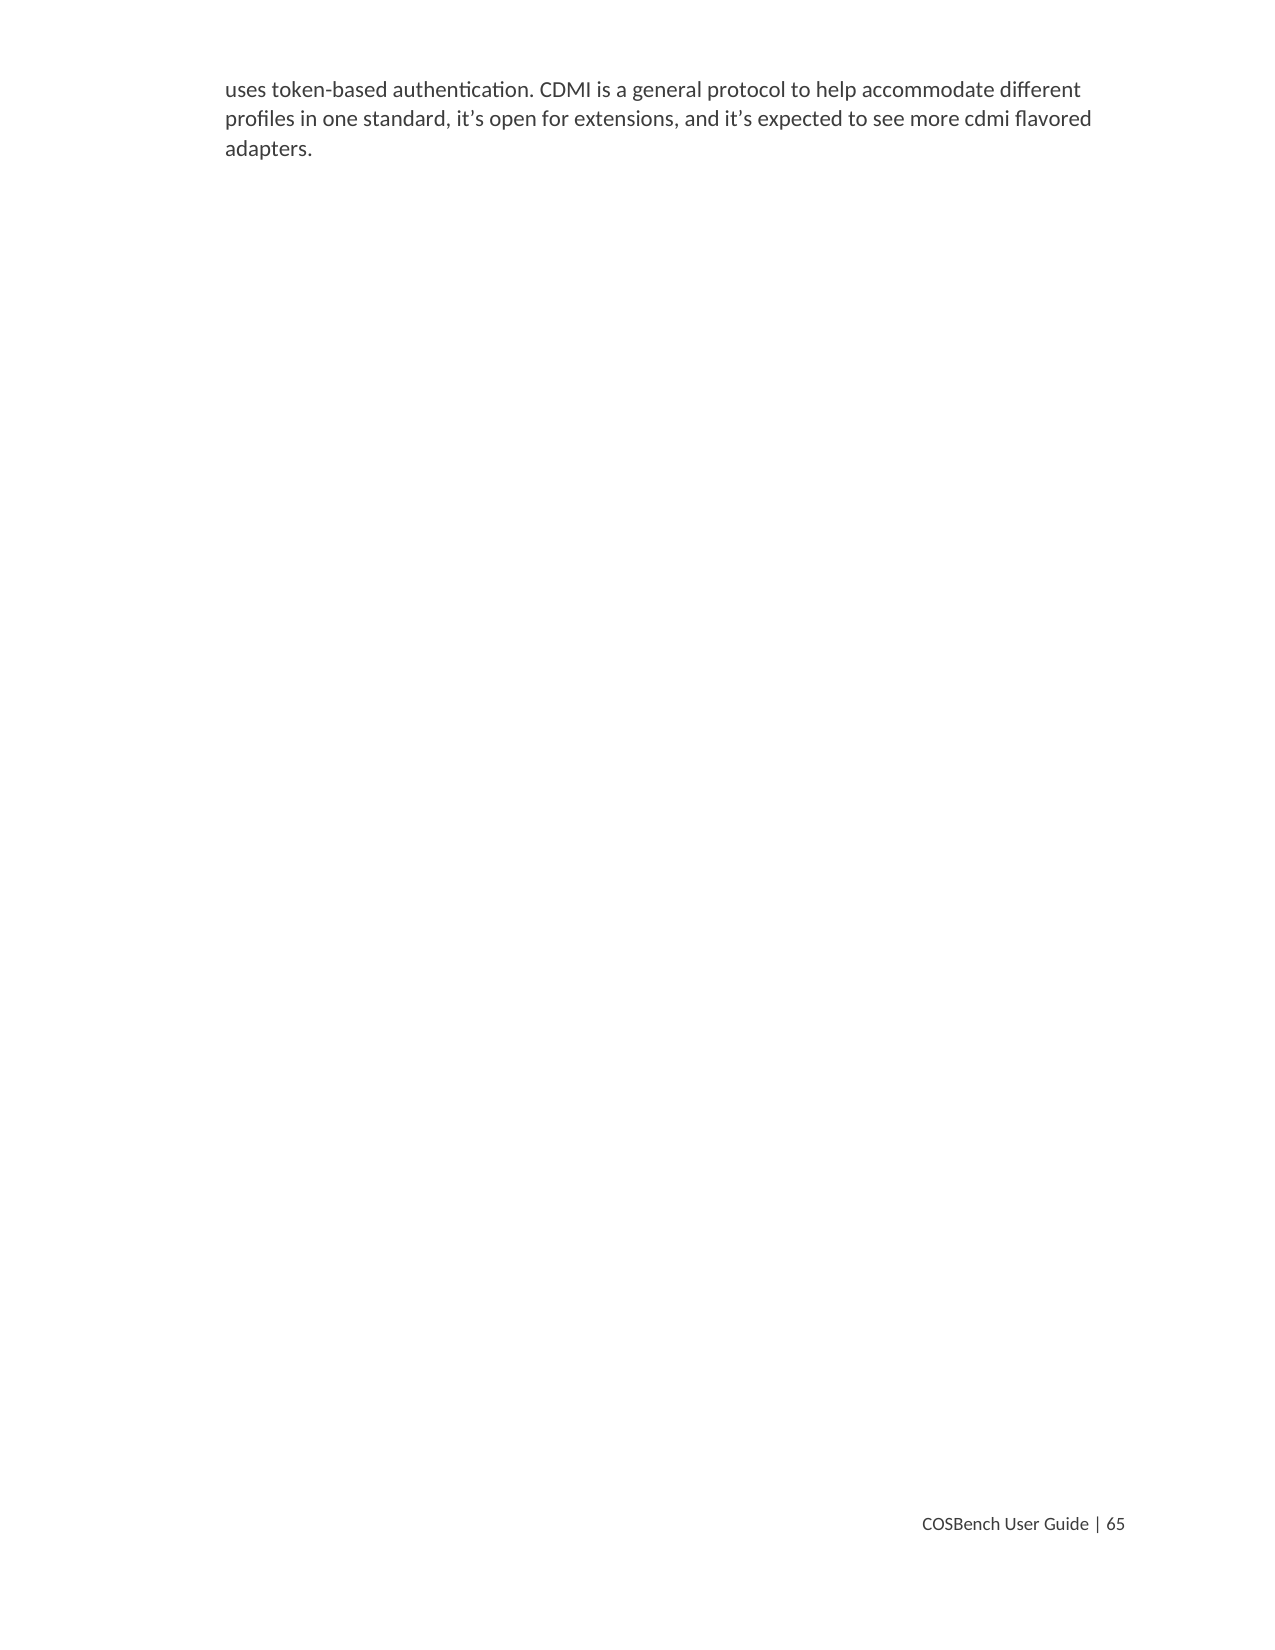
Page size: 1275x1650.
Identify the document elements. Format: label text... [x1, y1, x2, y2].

text uses token-based authentication. CDMI is a general protocol to help accommodate different profiles in one standard, it’s open for extensions, and it’s expected to see more cdmi flavored adapters. [225, 75, 1125, 162]
